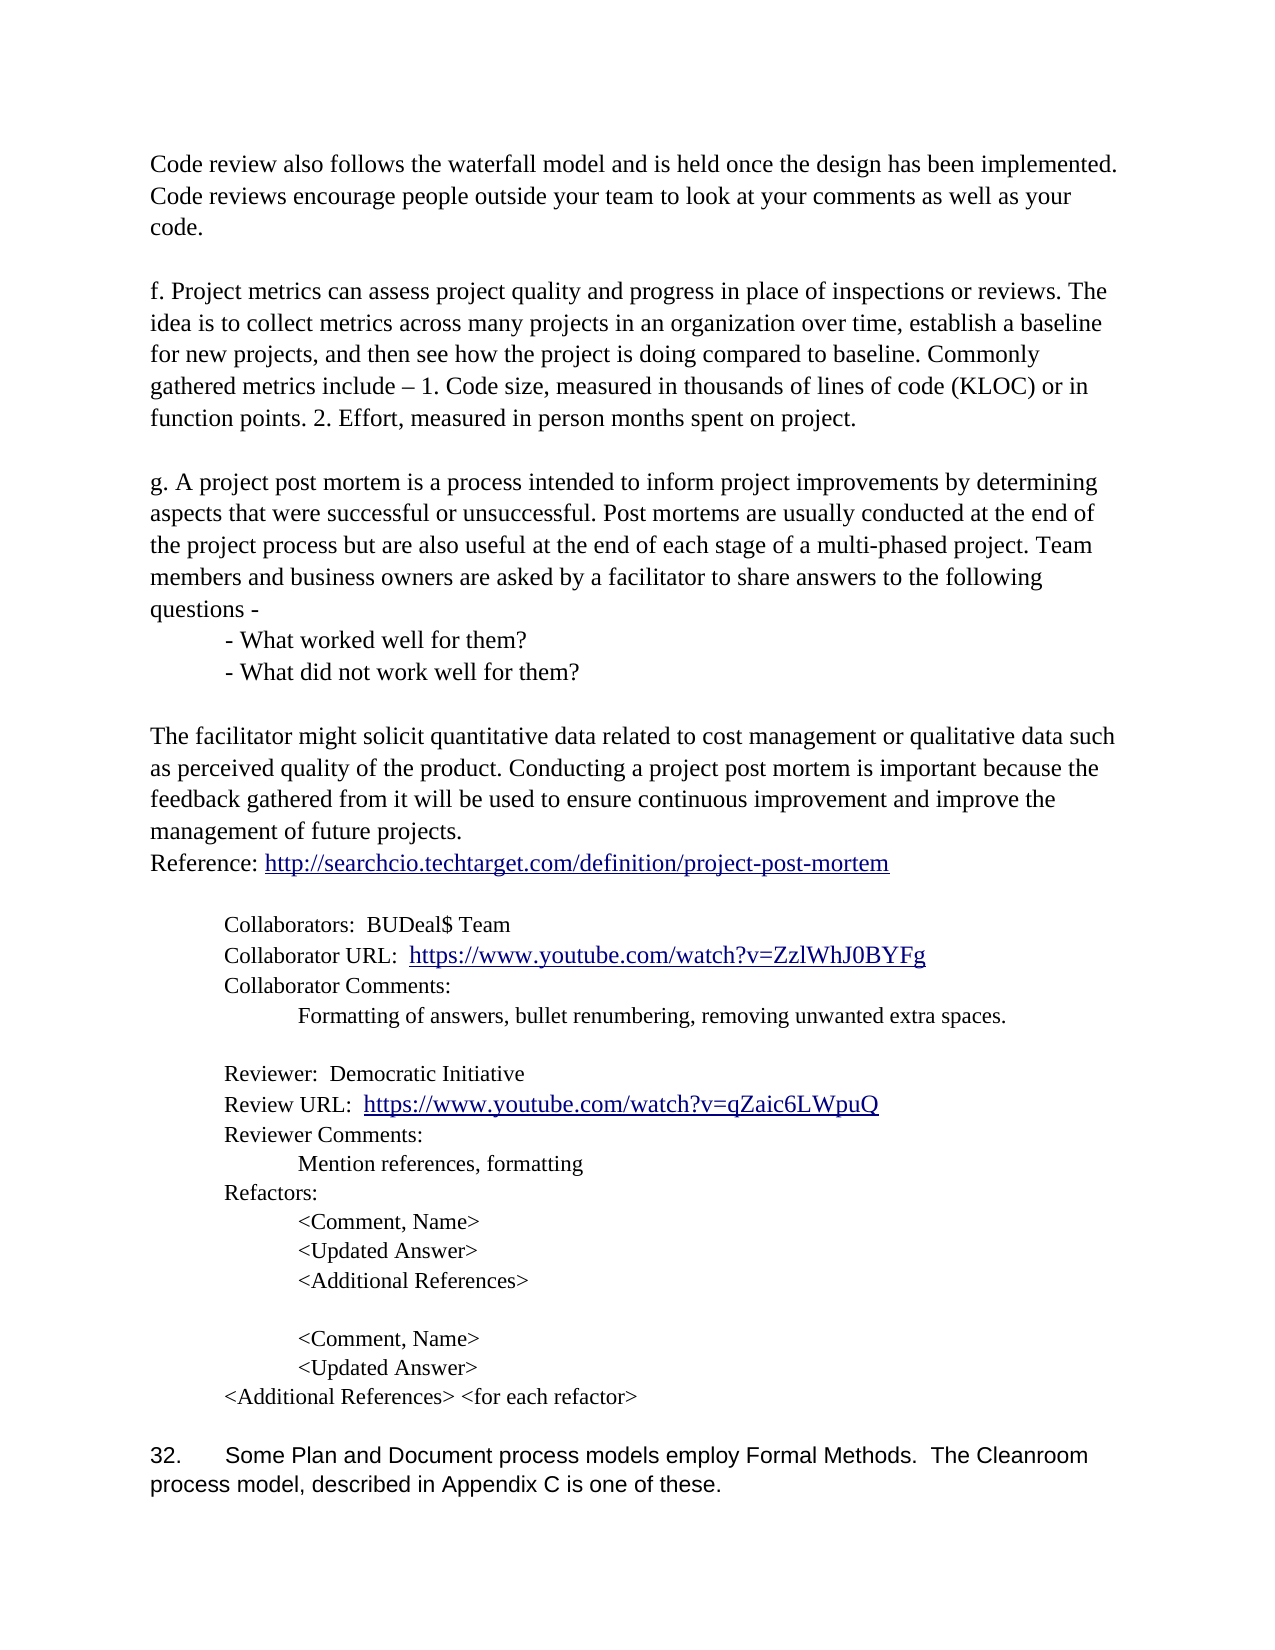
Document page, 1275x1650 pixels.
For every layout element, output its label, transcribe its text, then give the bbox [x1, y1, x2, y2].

text <Additional References> [298, 1268, 1125, 1293]
text <Comment, Name> [298, 1209, 1125, 1235]
text Code review also follows the waterfall model and is held once the design has been implemented. Code reviews encourage people outside your team to look at your comments as well as your code. [150, 150, 1125, 273]
text Reviewer Comments: [224, 1122, 1125, 1147]
text <Comment, Name> [298, 1326, 1125, 1351]
text Reviewer: Democratic Initiative [224, 1061, 1125, 1086]
text Mention references, formatting [298, 1151, 1125, 1176]
text <Updated Answer> [298, 1238, 1125, 1264]
text Collaborator URL: https://www.youtube.com/watch?v=ZzlWhJ0BYFg [224, 942, 1125, 969]
text <Updated Answer> [298, 1355, 1125, 1381]
text Collaborators: BUDeal$ Team [224, 912, 1125, 938]
text Review URL: https://www.youtube.com/watch?v=qZaic6LWpuQ [224, 1090, 1125, 1118]
text g. A project post mortem is a process intended to inform project improvements by determining aspects that were successful or unsuccessful. Post mortems are usually conducted at the end of the project process but are also useful at the end of each stage of a multi-phased project. Team members and business owners are asked by a facilitator to share answers to the following questions - - What worked well for them? - What did not work well for them? The facilitator might solicit quantitative data related to cost management or qualitative data such as perceived quality of the product. Conducting a project post mortem is important because the feedback gathered from it will be used to ensure continuous improvement and improve the management of future projects. Reference: http://searchcio.techtarget.com/definition/project-post-mortem [150, 436, 1125, 877]
text f. Project metrics can assess project quality and progress in place of inspections or reviews. The idea is to collect metrics across many projects in an organization over time, establish a baseline for new projects, and then see how the project is doing compared to baseline. Commonly gathered metrics include – 1. Code size, measured in thousands of lines of code (KLOC) or in function points. 2. Effort, measured in person months spent on project. [150, 277, 1125, 432]
text Refactors: [224, 1180, 1125, 1206]
text Formatting of answers, bullet renumbering, removing unwanted extra spaces. [298, 1003, 1125, 1028]
text <Additional References> <for each refactor> [224, 1384, 1125, 1410]
text 32. Some Plan and Document process models employ Formal Methods. The Cleanroom process model, described in Appendix C is one of these. [150, 1443, 1125, 1498]
text Collaborator Comments: [224, 973, 1125, 999]
